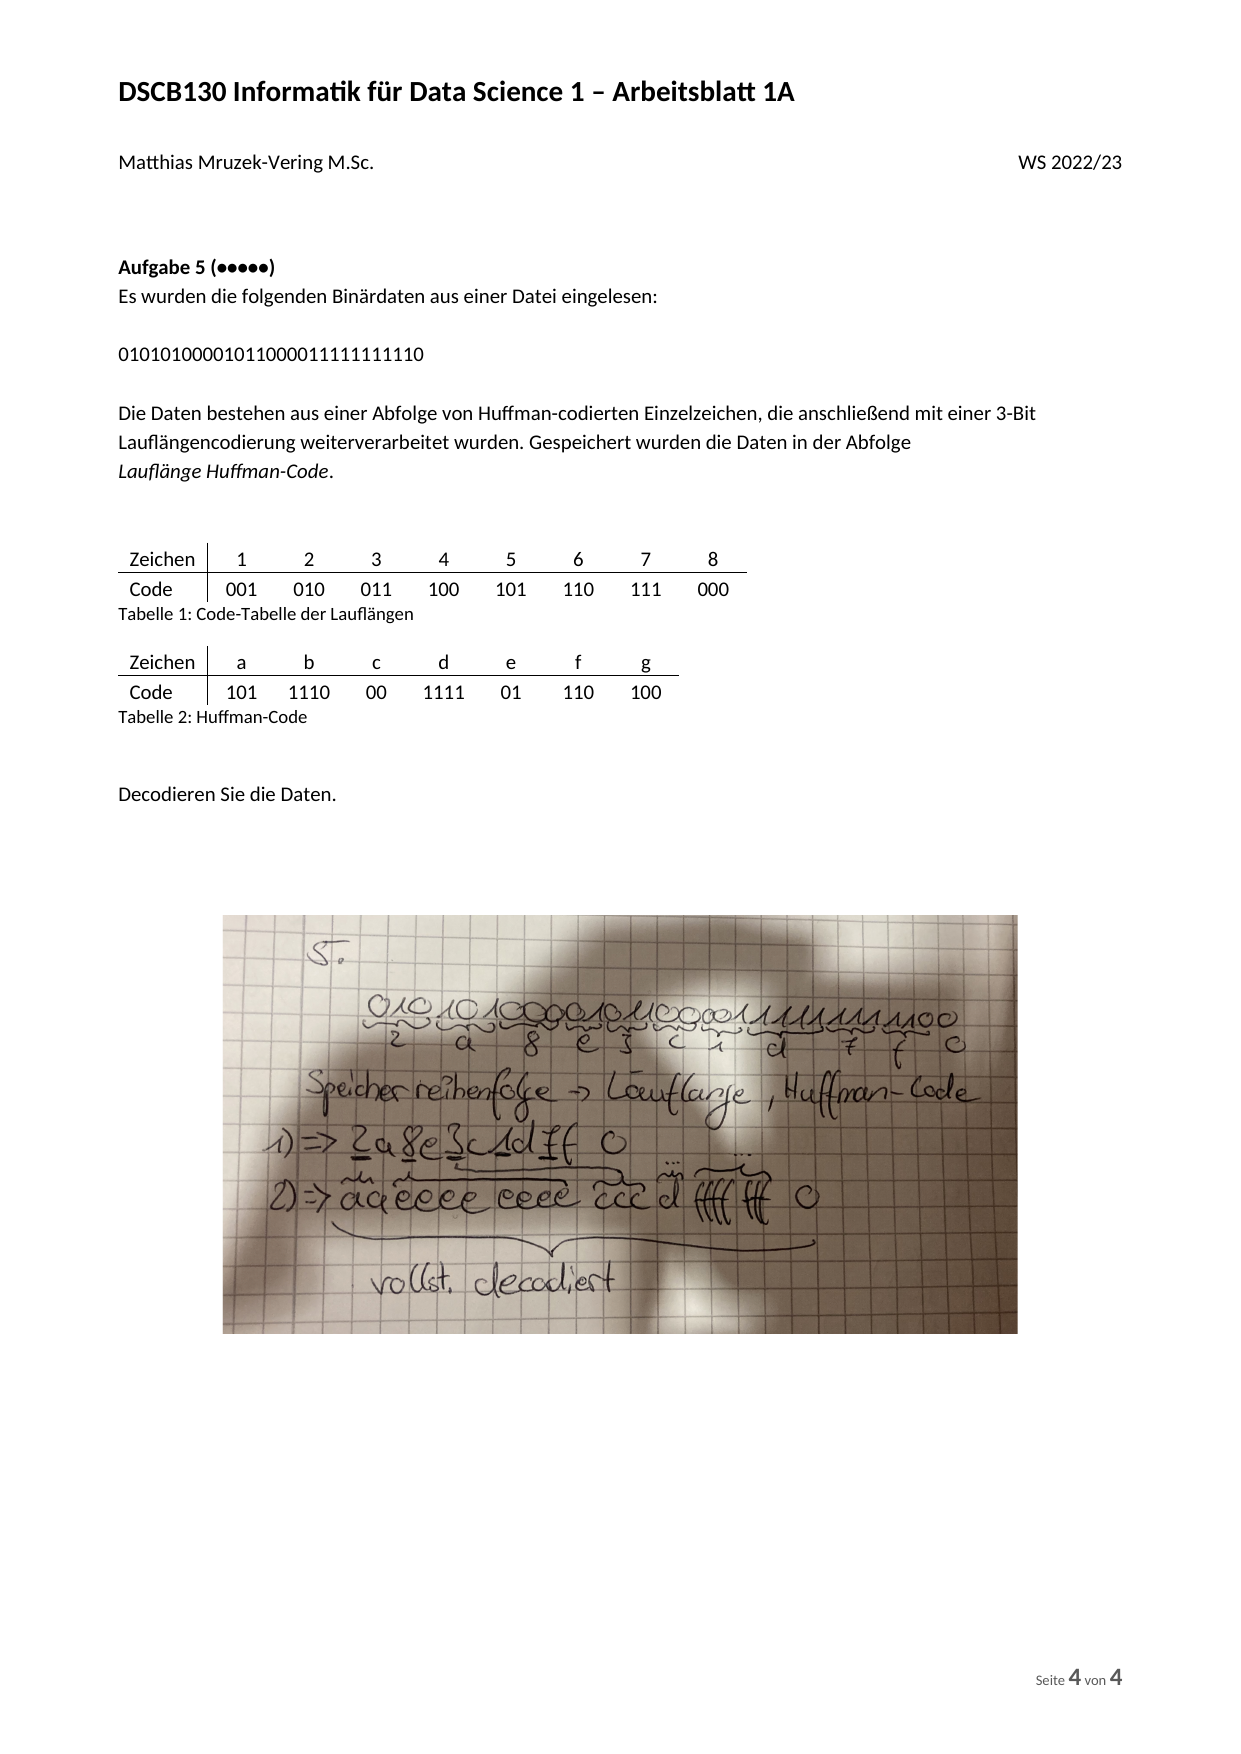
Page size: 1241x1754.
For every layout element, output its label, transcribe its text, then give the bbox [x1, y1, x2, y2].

table_cell 011 [343, 573, 410, 602]
table_header 5 [477, 543, 544, 572]
table_header 1 [208, 543, 275, 572]
table_header a [208, 646, 275, 675]
table_cell 000 [679, 573, 747, 602]
table_header Zeichen [118, 543, 207, 572]
table_cell Code [118, 676, 207, 705]
table_header c [343, 646, 410, 675]
table_cell Code [118, 573, 207, 602]
subtitle Aufgabe 5 (•••••) [118, 251, 1122, 280]
table_cell 010 [275, 573, 342, 602]
text Tabelle 1: Code-Tabelle der Lauflängen [118, 602, 1122, 625]
table_header f [545, 646, 612, 675]
table_header e [477, 646, 544, 675]
table_header b [275, 646, 342, 675]
table_header g [612, 646, 679, 675]
table_cell 00 [343, 676, 410, 705]
table_cell 001 [208, 573, 275, 602]
picture [224, 915, 1017, 1334]
table_cell 110 [545, 676, 612, 705]
text Tabelle 2: Huffman-Code [118, 705, 1122, 728]
table_header 8 [679, 543, 747, 572]
table_cell 100 [410, 573, 477, 602]
table_cell 110 [544, 573, 612, 602]
table_header 7 [612, 543, 679, 572]
table_header 6 [544, 543, 612, 572]
text Die Daten bestehen aus einer Abfolge von Huffman-codierten Einzelzeichen, die anschließend mit einer 3-Bit Lauflängencodierung weiterverarbeitet wurden. Gespeichert wurden die Daten in der Abfolge [118, 397, 1122, 455]
text Es wurden die folgenden Binärdaten aus einer Datei eingelesen: [118, 280, 1122, 309]
table_cell 101 [477, 573, 544, 602]
table_cell 1111 [410, 676, 477, 705]
table_cell 111 [612, 573, 679, 602]
text Lauflänge Huffman-Code. [118, 455, 1122, 484]
table_header d [410, 646, 477, 675]
text 01010100001011000011111111110 [118, 338, 1122, 368]
table_header 4 [410, 543, 477, 572]
table_cell 1110 [275, 676, 342, 705]
table_cell 01 [477, 676, 544, 705]
table_cell 100 [612, 676, 679, 705]
table_header 2 [275, 543, 342, 572]
table_header 3 [343, 543, 410, 572]
table_header Zeichen [118, 646, 207, 675]
text Decodieren Sie die Daten. [118, 778, 1122, 807]
table_cell 101 [208, 676, 275, 705]
